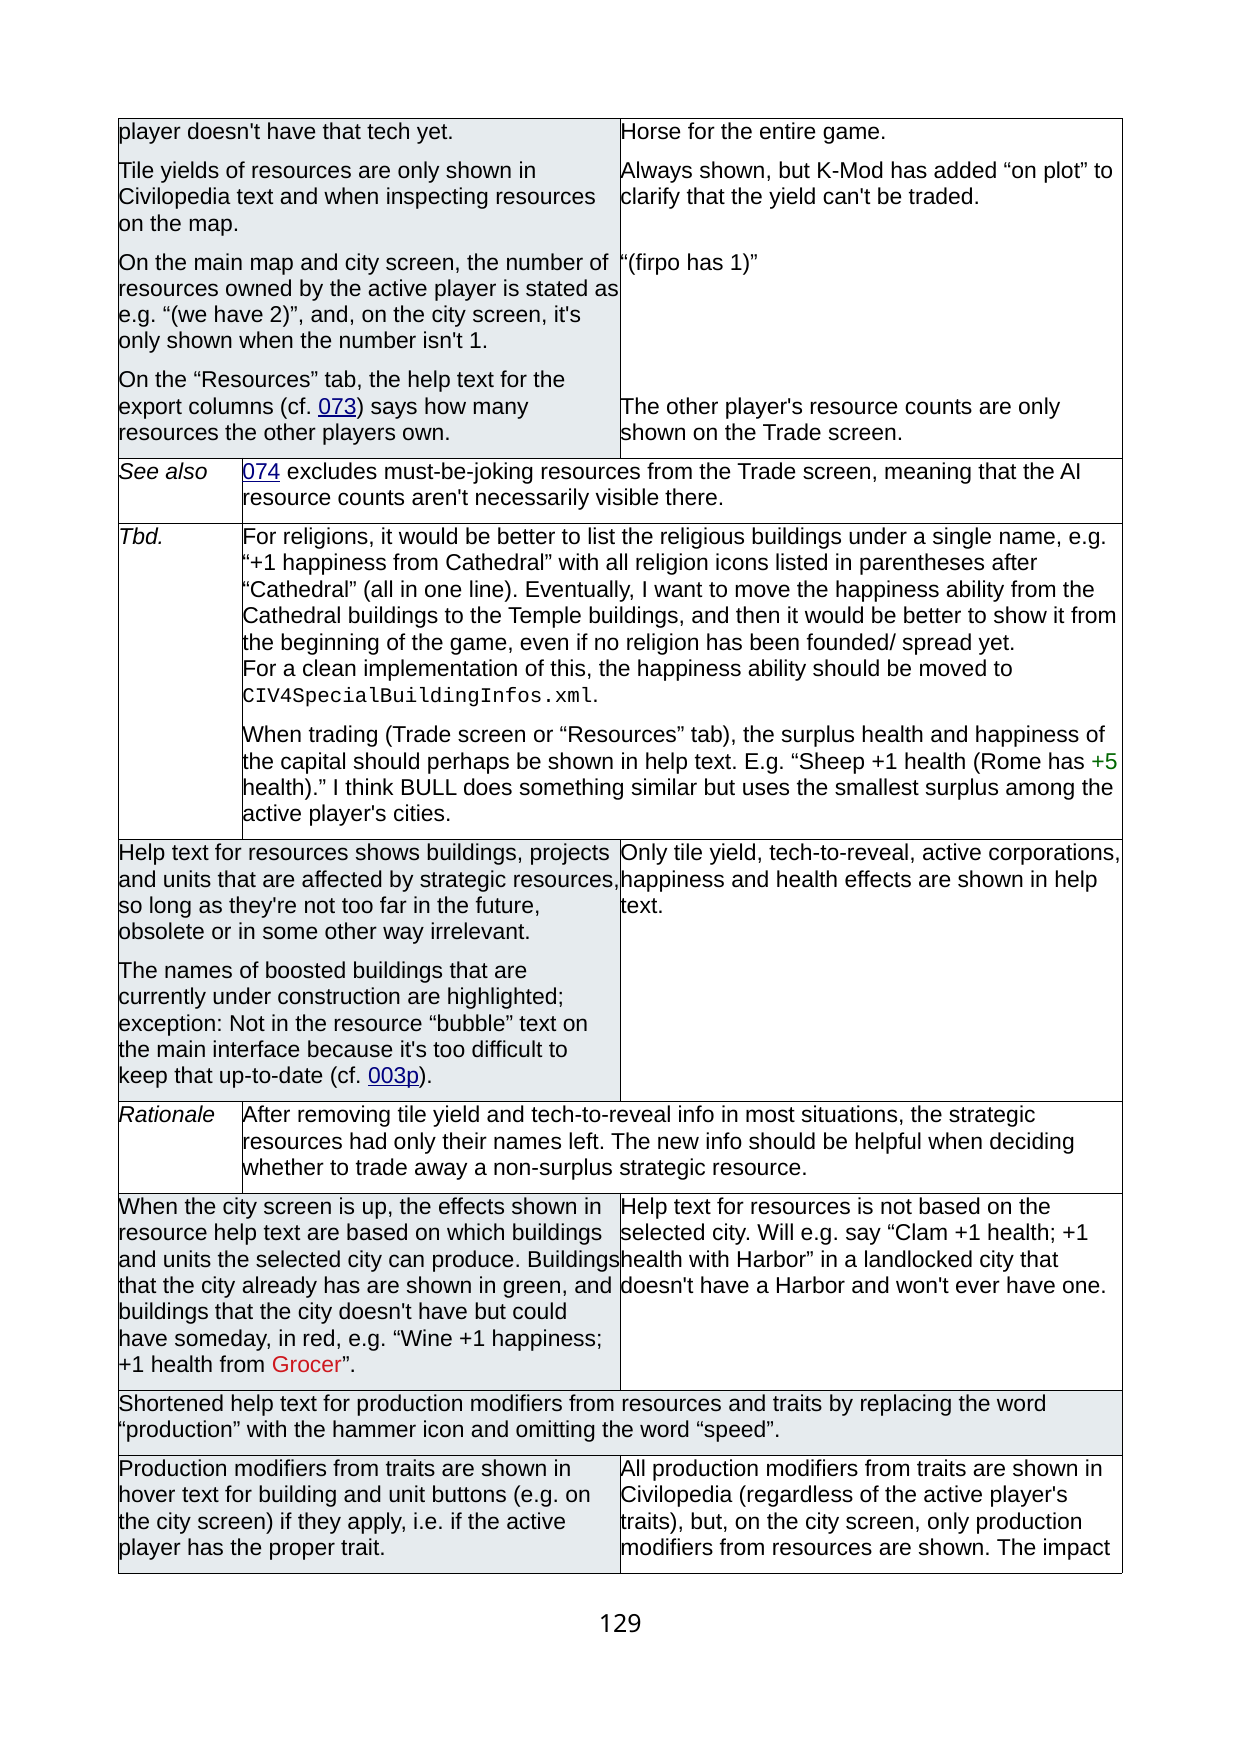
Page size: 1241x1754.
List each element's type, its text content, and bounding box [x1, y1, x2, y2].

table_cell Rationale [119, 1102, 242, 1193]
table_cell 074 excludes must-be-joking resources from the Trade screen, meaning that the AI resource counts aren't necessarily visible there. [243, 459, 1122, 523]
table_cell player doesn't have that tech yet. Tile yields of resources are only shown in Civilopedia text and when inspecting resources on the map. On the main map and city screen, the number of resources owned by the active player is stated as e.g. “(we have 2)”, and, on the city screen, it's only shown when the number isn't 1. On the “Resources” tab, the help text for the export columns (cf. 073) says how many resources the other players own. [119, 119, 620, 458]
table_cell Shortened help text for production modifiers from resources and traits by replacing the word “production” with the hammer icon and omitting the word “speed”. [119, 1391, 1122, 1455]
table_cell Help text for resources is not based on the selected city. Will e.g. say “Clam +1 health; +1 health with Harbor” in a landlocked city that doesn't have a Harbor and won't ever have one. [621, 1194, 1122, 1390]
table_cell Help text for resources shows buildings, projects and units that are affected by strategic resources, so long as they're not too far in the future, obsolete or in some other way irrelevant. The names of boosted buildings that are currently under construction are highlighted; exception: Not in the resource “bubble” text on the main interface because it's too difficult to keep that up-to-date (cf. 003p). [119, 840, 620, 1101]
table_cell Tbd. [119, 524, 242, 839]
table_cell After removing tile yield and tech-to-reveal info in most situations, the strategic resources had only their names left. The new info should be helpful when deciding whether to trade away a non-surplus strategic resource. [243, 1102, 1122, 1193]
table_cell See also [119, 459, 242, 523]
table_cell Production modifiers from traits are shown in hover text for building and unit buttons (e.g. on the city screen) if they apply, i.e. if the active player has the proper trait. [119, 1456, 620, 1573]
table_cell When the city screen is up, the effects shown in resource help text are based on which buildings and units the selected city can produce. Buildings that the city already has are shown in green, and buildings that the city doesn't have but could have someday, in red, e.g. “Wine +1 happiness; +1 health from Grocer”. [119, 1194, 620, 1390]
table_cell For religions, it would be better to list the religious buildings under a single name, e.g. “+1 happiness from Cathedral” with all religion icons listed in parentheses after “Cathedral” (all in one line). Eventually, I want to move the happiness ability from the Cathedral buildings to the Temple buildings, and then it would be better to show it from the beginning of the game, even if no religion has been founded/ spread yet. For a clean implementation of this, the happiness ability should be moved to CIV4SpecialBuildingInfos.xml. When trading (Trade screen or “Resources” tab), the surplus health and happiness of the capital should perhaps be shown in help text. E.g. “Sheep +1 health (Rome has +5 health).” I think BULL does something similar but uses the smallest surplus among the active player's cities. [243, 524, 1122, 839]
table_cell Horse for the entire game. Always shown, but K-Mod has added “on plot” to clarify that the yield can't be traded. “(firpo has 1)” The other player's resource counts are only shown on the Trade screen. [621, 119, 1122, 458]
table_cell Only tile yield, tech-to-reveal, active corporations, happiness and health effects are shown in help text. [621, 840, 1122, 1101]
table_cell All production modifiers from traits are shown in Civilopedia (regardless of the active player's traits), but, on the city screen, only production modifiers from resources are shown. The impact [621, 1456, 1122, 1573]
